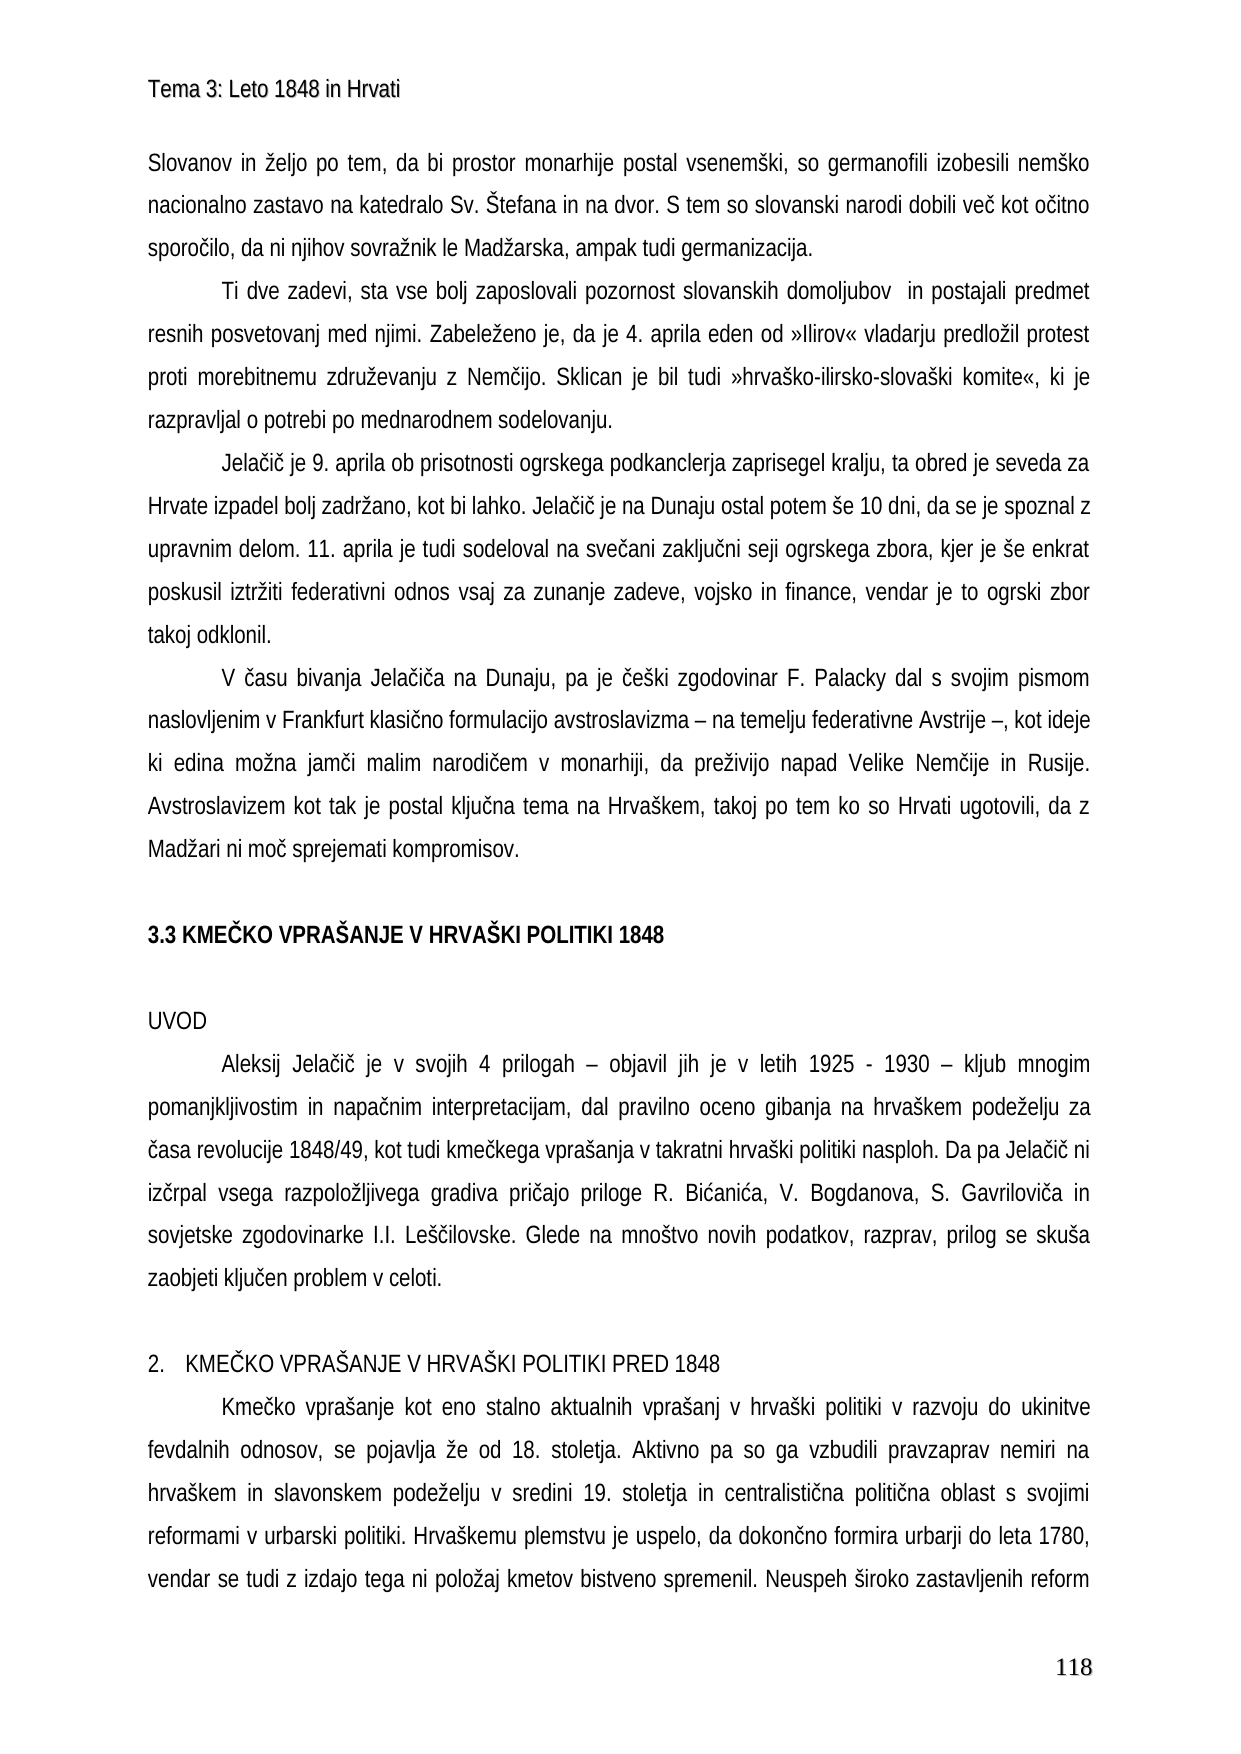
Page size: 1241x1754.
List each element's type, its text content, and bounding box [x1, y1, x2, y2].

text Slovanov in željo po tem, da bi prostor monarhije postal vsenemški, so germanofili izobesili nemško nacionalno zastavo na katedralo Sv. Štefana in na dvor. S tem so slovanski narodi dobili več kot očitno sporočilo, da ni njihov sovražnik le Madžarska, ampak tudi germanizacija. [148, 148, 1093, 262]
text 3.3 KMEČKO VPRAŠANJE V HRVAŠKI POLITIKI 1848 [148, 920, 1093, 949]
text Jelačič je 9. aprila ob prisotnosti ogrskega podkanclerja zaprisegel kralju, ta obred je seveda za Hrvate izpadel bolj zadržano, kot bi lahko. Jelačič je na Dunaju ostal potem še 10 dni, da se je spoznal z upravnim delom. 11. aprila je tudi sodeloval na svečani zaključni seji ogrskega zbora, kjer je še enkrat poskusil iztržiti federativni odnos vsaj za zunanje zadeve, vojsko in finance, vendar je to ogrski zbor takoj odklonil. [148, 448, 1093, 648]
list KMEČKO VPRAŠANJE V HRVAŠKI POLITIKI PRED 1848 [148, 1349, 1093, 1378]
text UVOD [148, 1006, 1093, 1034]
text Ti dve zadevi, sta vse bolj zaposlovali pozornost slovanskih domoljubov in postajali predmet resnih posvetovanj med njimi. Zabeleženo je, da je 4. aprila eden od »Ilirov« vladarju predložil protest proti morebitnemu združevanju z Nemčijo. Sklican je bil tudi »hrvaško-ilirsko-slovaški komite«, ki je razpravljal o potrebi po mednarodnem sodelovanju. [148, 276, 1093, 434]
text Kmečko vprašanje kot eno stalno aktualnih vprašanj v hrvaški politiki v razvoju do ukinitve fevdalnih odnosov, se pojavlja že od 18. stoletja. Aktivno pa so ga vzbudili pravzaprav nemiri na hrvaškem in slavonskem podeželju v sredini 19. stoletja in centralistična politična oblast s svojimi reformami v urbarski politiki. Hrvaškemu plemstvu je uspelo, da dokončno formira urbarji do leta 1780, vendar se tudi z izdajo tega ni položaj kmetov bistveno spremenil. Neuspeh široko zastavljenih reform [148, 1392, 1093, 1592]
text Aleksij Jelačič je v svojih 4 prilogah – objavil jih je v letih 1925 - 1930 – kljub mnogim pomanjkljivostim in napačnim interpretacijam, dal pravilno oceno gibanja na hrvaškem podeželju za časa revolucije 1848/49, kot tudi kmečkega vprašanja v takratni hrvaški politiki nasploh. Da pa Jelačič ni izčrpal vsega razpoložljivega gradiva pričajo priloge R. Bićanića, V. Bogdanova, S. Gavriloviča in sovjetske zgodovinarke I.I. Leščilovske. Glede na mnoštvo novih podatkov, razprav, prilog se skuša zaobjeti ključen problem v celoti. [148, 1049, 1093, 1292]
text V času bivanja Jelačiča na Dunaju, pa je češki zgodovinar F. Palacky dal s svojim pismom naslovljenim v Frankfurt klasično formulacijo avstroslavizma – na temelju federativne Avstrije –, kot ideje ki edina možna jamči malim narodičem v monarhiji, da preživijo napad Velike Nemčije in Rusije. Avstroslavizem kot tak je postal ključna tema na Hrvaškem, takoj po tem ko so Hrvati ugotovili, da z Madžari ni moč sprejemati kompromisov. [148, 663, 1093, 863]
